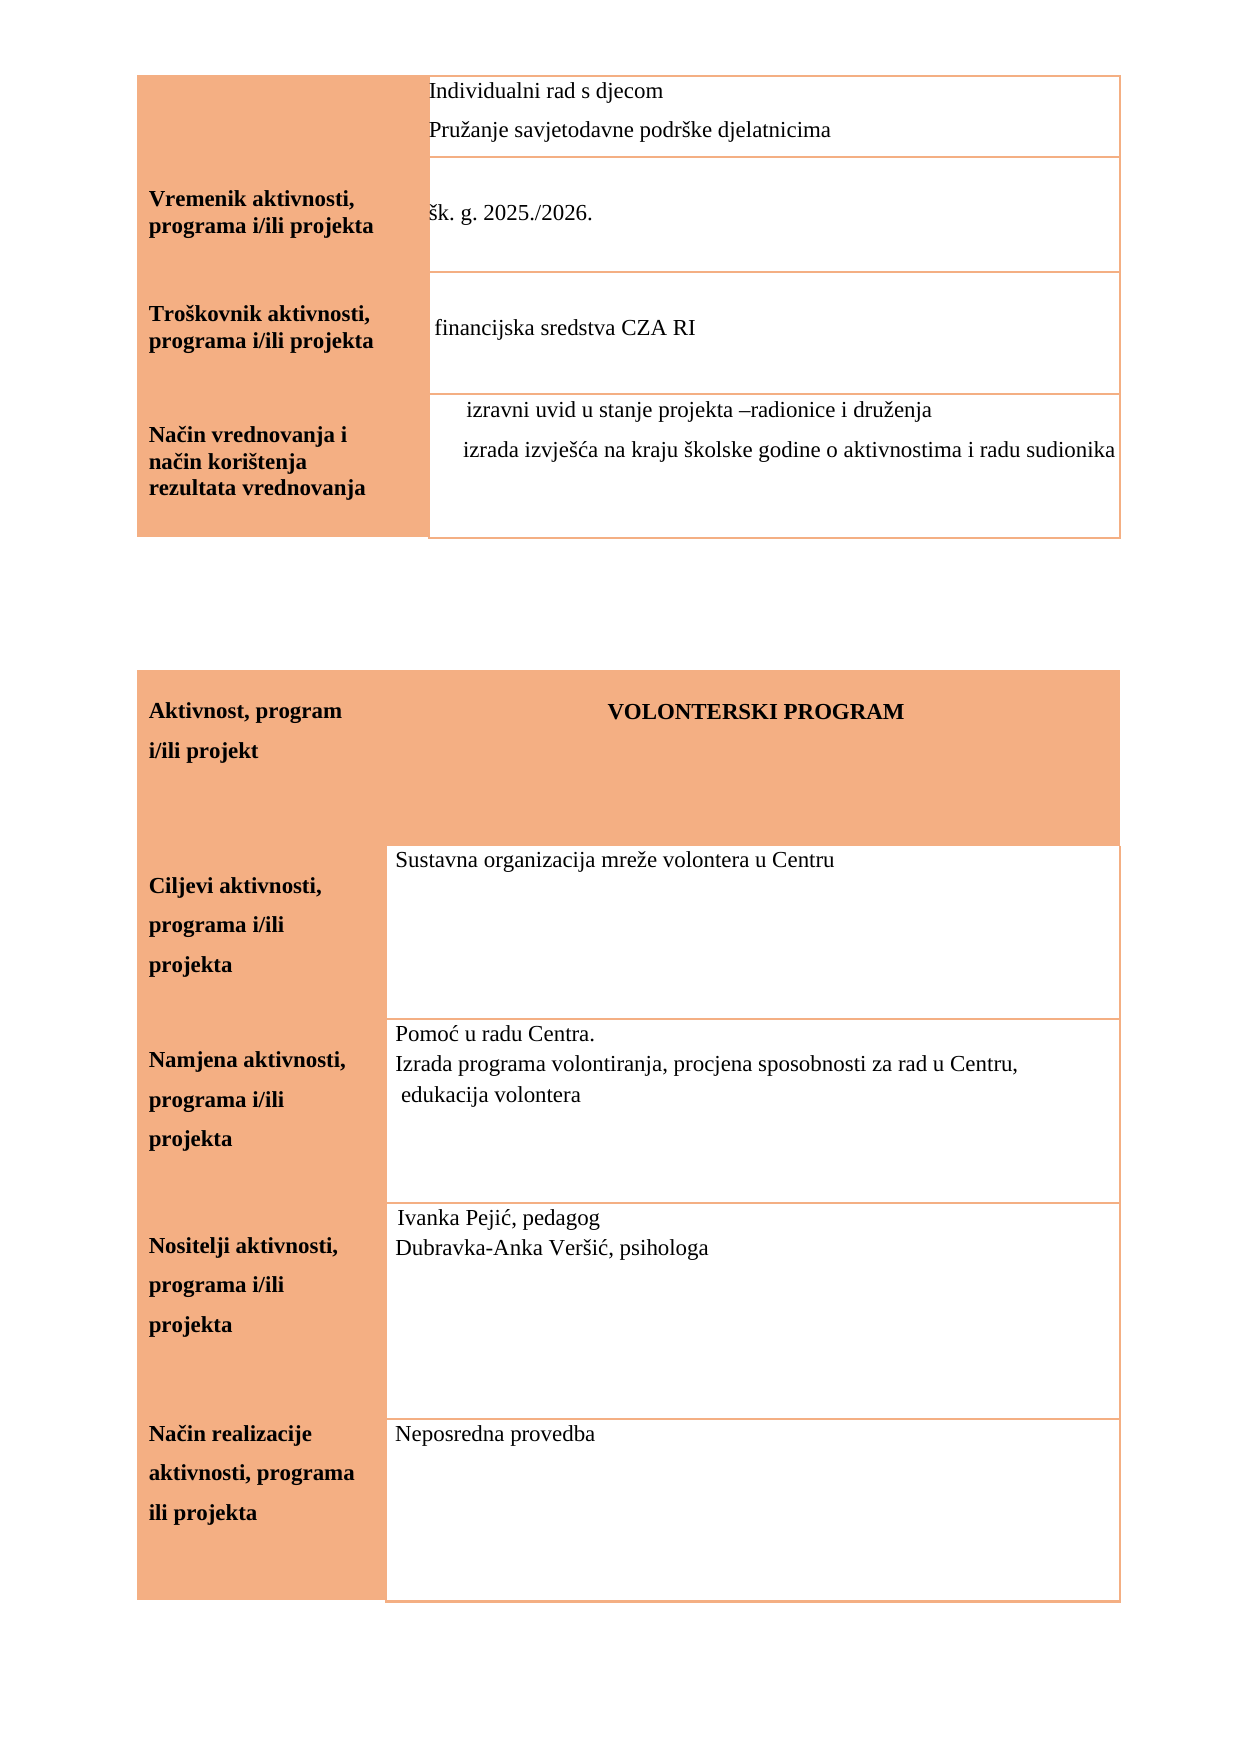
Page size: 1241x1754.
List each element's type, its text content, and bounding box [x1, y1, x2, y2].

table_cell Pomoć u radu Centra. Izrada programa volontiranja, procjena sposobnosti za rad u Centru, edukacija volontera [387, 1020, 1119, 1202]
table_cell Sustavna organizacija mreže volontera u Centru [387, 846, 1119, 1018]
table_cell Troškovnik aktivnosti, programa i/ili projekta [137, 271, 428, 393]
table_header Aktivnost, program i/ili projekt [137, 670, 386, 846]
table_cell Neposredna provedba [387, 1420, 1119, 1600]
table_cell šk. g. 2025./2026. [430, 158, 1119, 271]
table_cell financijska sredstva CZA RI [430, 273, 1119, 393]
table_cell Način realizacije aktivnosti, programa ili projekta [137, 1418, 385, 1600]
table_cell Vremenik aktivnosti, programa i/ili projekta [137, 156, 428, 271]
table_cell izravni uvid u stanje projekta –radionice i druženja izrada izvješća na kraju školske godine o aktivnostima i radu sudionika [430, 395, 1119, 537]
table_cell Ivanka Pejić, pedagog Dubravka-Anka Veršić, psihologa [387, 1204, 1119, 1418]
table_cell [137, 75, 428, 156]
table_cell Nositelji aktivnosti, programa i/ili projekta [137, 1202, 385, 1418]
table_header VOLONTERSKI PROGRAM [386, 670, 1120, 846]
table_cell Individualni rad s djecom Pružanje savjetodavne podrške djelatnicima [430, 77, 1119, 156]
table_cell Način vrednovanja i način korištenja rezultata vrednovanja [137, 393, 428, 537]
table_cell Namjena aktivnosti, programa i/ili projekta [137, 1018, 385, 1202]
table_cell Ciljevi aktivnosti, programa i/ili projekta [137, 846, 385, 1018]
